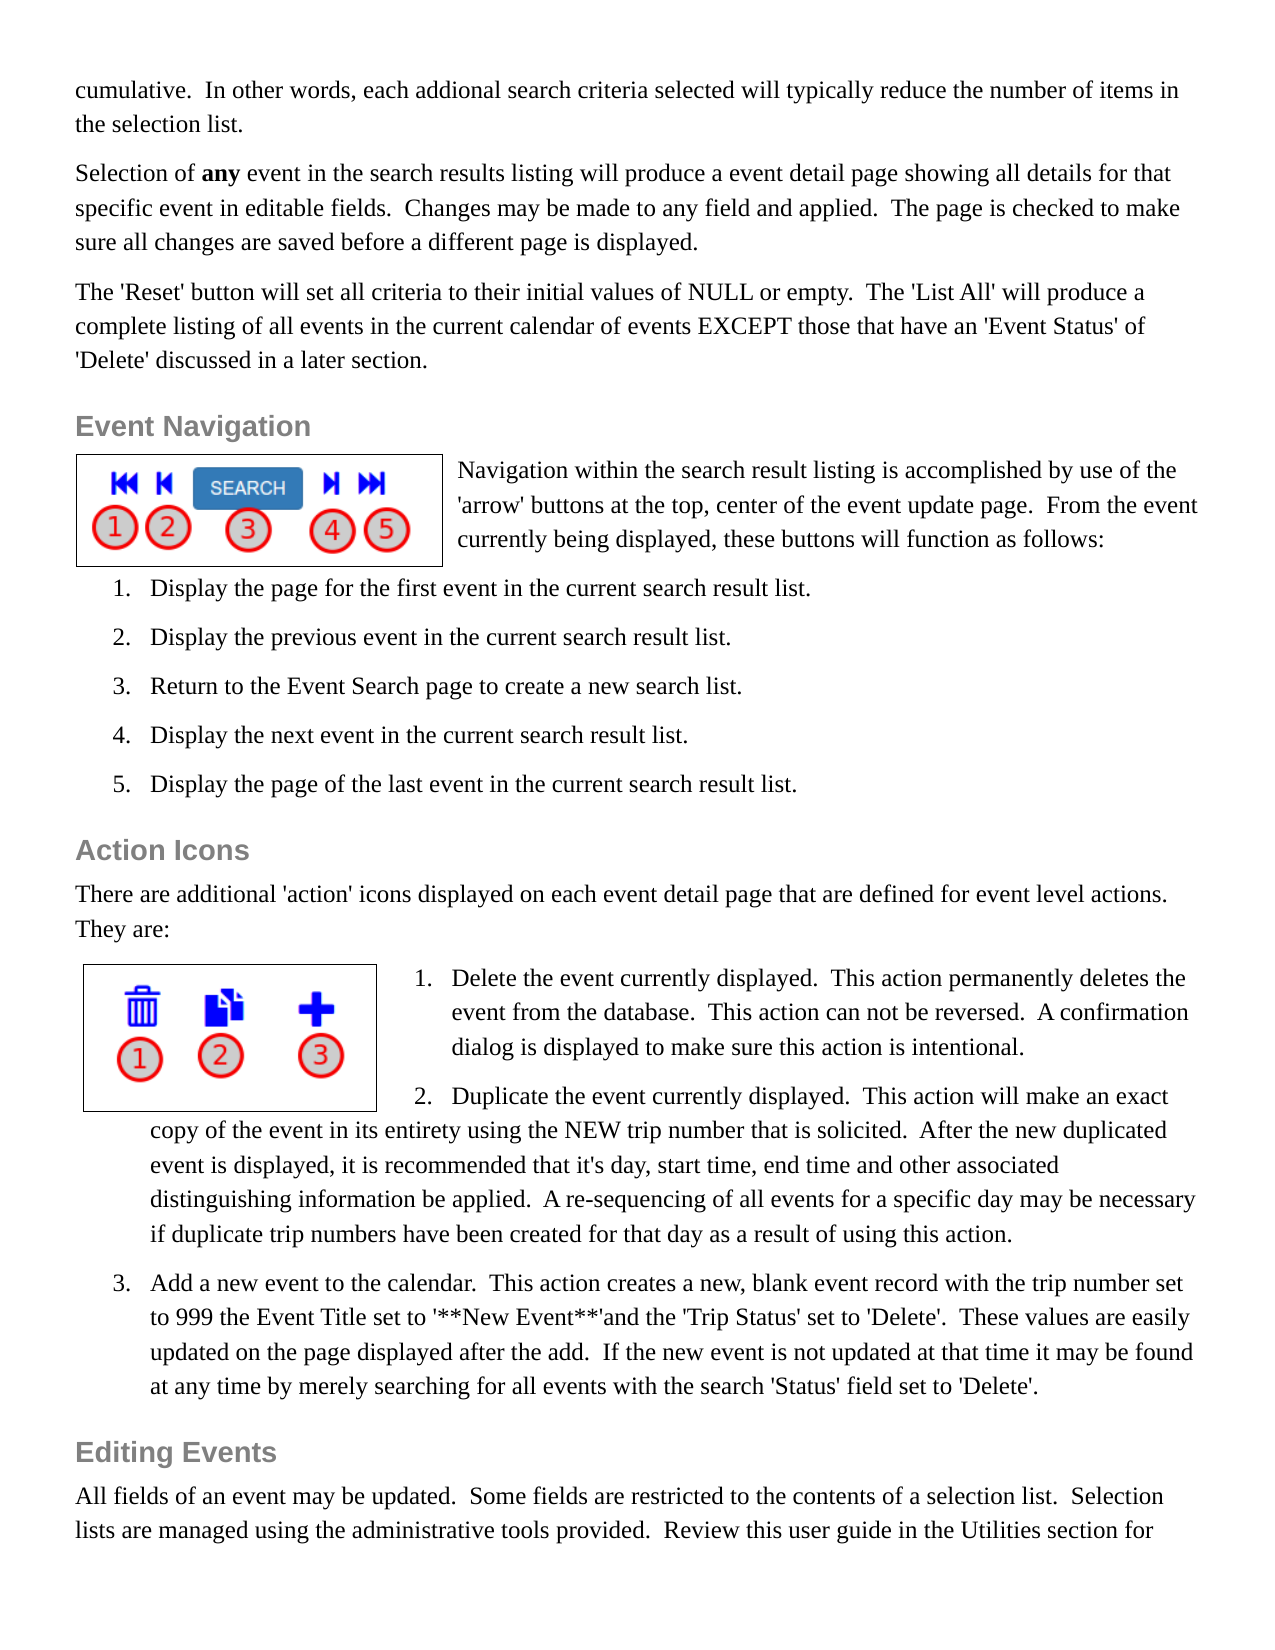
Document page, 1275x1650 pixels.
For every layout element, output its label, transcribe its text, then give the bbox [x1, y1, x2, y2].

picture [78, 456, 439, 564]
text Selection of any event in the search results listing will produce a event detail page showing all details for that specific event in editable fields. Changes may be made to any field and applied. The page is checked to make sure all changes are saved before a different page is displayed. [75, 158, 1200, 256]
text Navigation within the search result listing is accomplished by use of the 'arrow' buttons at the top, center of the event update page. From the event currently being displayed, these buttons will function as follows: [443, 455, 1200, 553]
text cumulative. In other words, each addional search criteria selected will typically reduce the number of items in the selection list. [75, 75, 1200, 138]
picture [85, 967, 374, 1109]
list Add a new event to the calendar. This action creates a new, blank event record with the trip number set to 999 the Event Title set to '**New Event**'and the 'Trip Status' set to 'Delete'. These values are easily updated on the page displayed after the add. If the new event is not updated at that time it may be found at any time by merely searching for all events with the search 'Status' field set to 'Delete'. [112, 1268, 1200, 1400]
subtitle Action Icons [75, 833, 1200, 867]
list Display the next event in the current search result list. [112, 720, 1200, 749]
text [77, 455, 442, 566]
text All fields of an event may be updated. Some fields are restricted to the contents of a selection list. Selection lists are managed using the administrative tools provided. Review this user guide in the Utilities section for [75, 1481, 1200, 1544]
list Return to the Event Search page to create a new search list. [112, 671, 1200, 700]
list Display the previous event in the current search result list. [112, 622, 1200, 651]
text The 'Reset' button will set all criteria to their initial values of NULL or empty. The 'List All' will produce a complete listing of all events in the current calendar of events EXCEPT those that have an 'Event Status' of 'Delete' discussed in a later section. [75, 277, 1200, 374]
subtitle Event Navigation [75, 409, 1200, 443]
list Display the page for the first event in the current search result list. [112, 573, 1200, 602]
subtitle Editing Events [75, 1435, 1200, 1468]
list Delete the event currently displayed. This action permanently deletes the event from the database. This action can not be reversed. A confirmation dialog is displayed to make sure this action is intentional. [377, 963, 1200, 1060]
list Display the page of the last event in the current search result list. [112, 769, 1200, 798]
list Duplicate the event currently displayed. This action will make an exact copy of the event in its entirety using the NEW trip number that is solicited. After the new duplicated event is displayed, it is recommended that it's day, start time, end time and other associated distinguishing information be applied. A re-sequencing of all events for a specific day may be necessary if duplicate trip numbers have been created for that day as a result of using this action. [112, 1081, 1200, 1247]
text There are additional 'action' icons displayed on each event detail page that are defined for event level actions. They are: [75, 879, 1200, 942]
